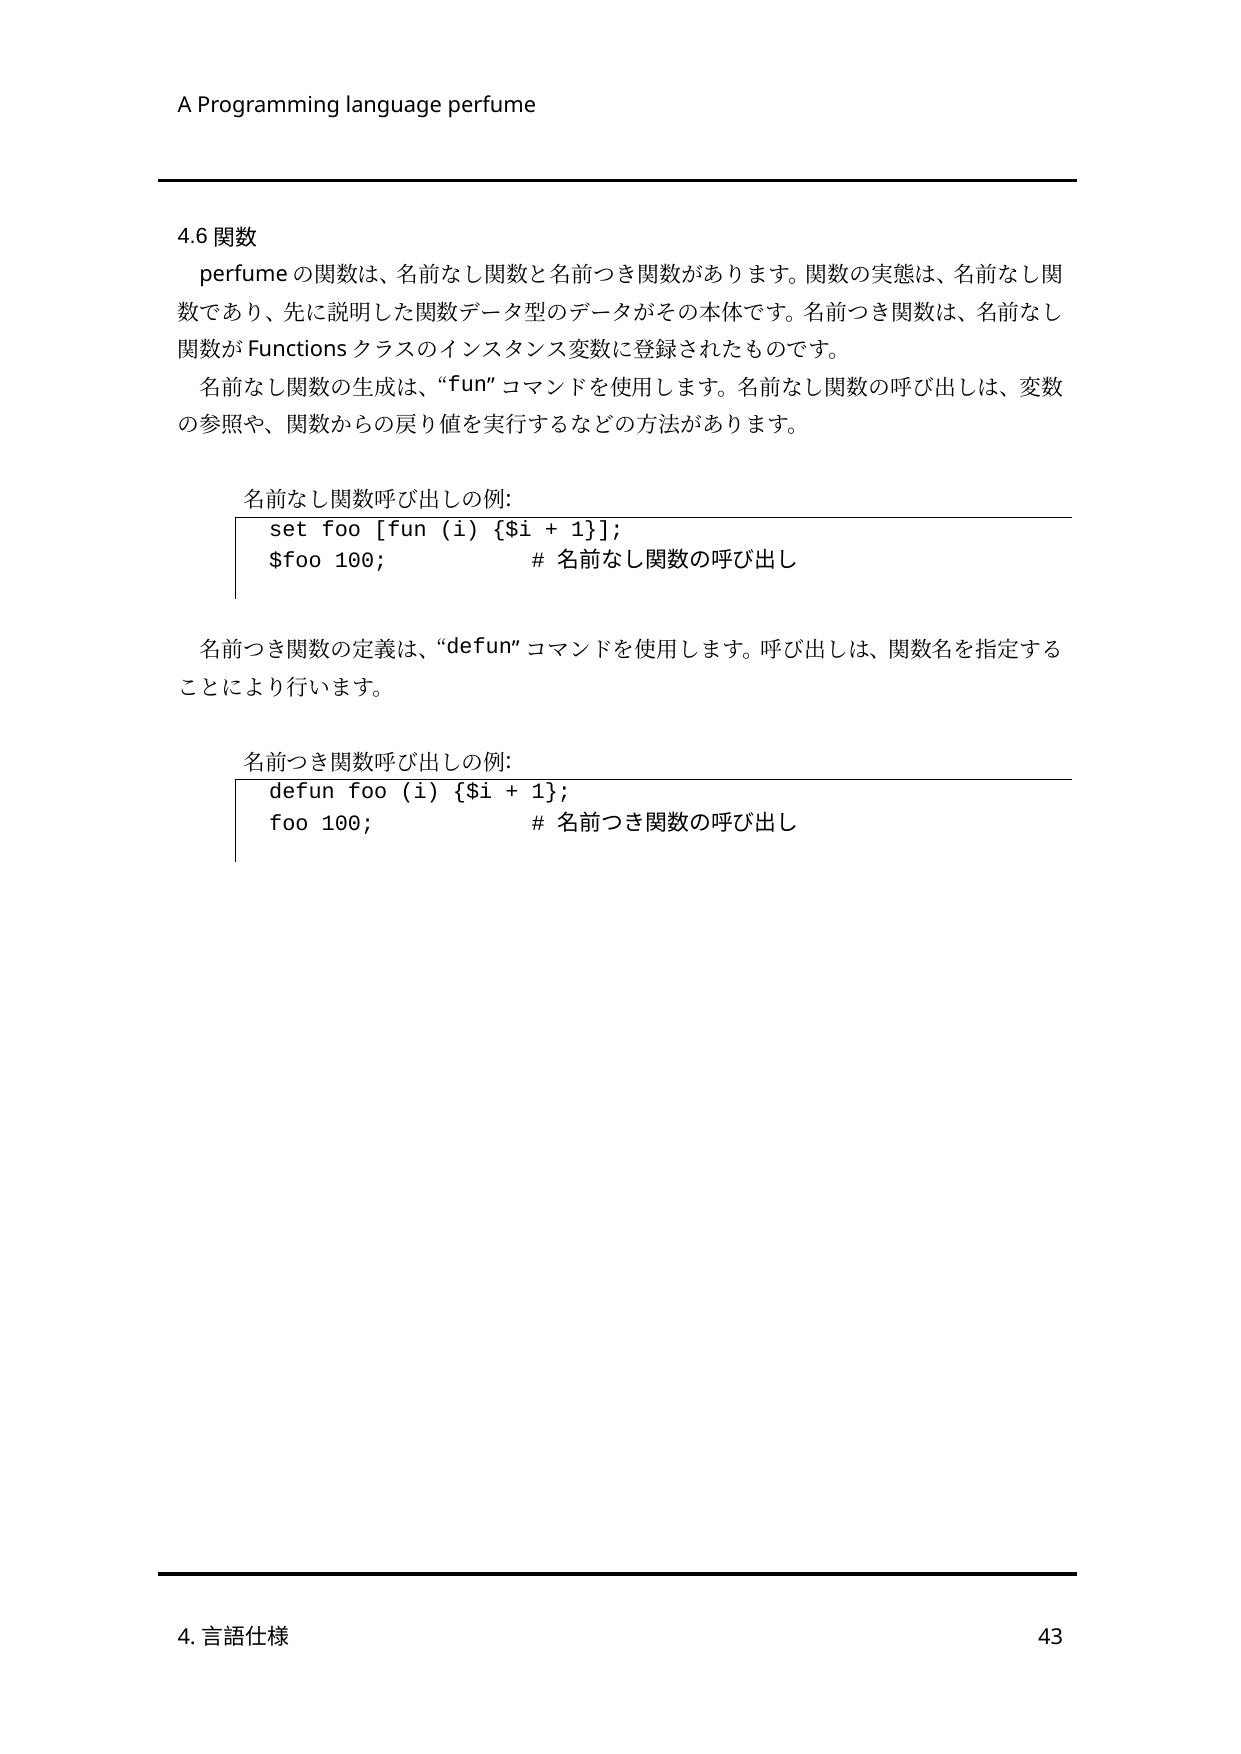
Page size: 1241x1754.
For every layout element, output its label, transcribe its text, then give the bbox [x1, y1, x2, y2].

table_header defun foo (i) {$i + 1}; foo 100; # 名前つき関数の呼び出し [236, 780, 1072, 862]
text 名前なし関数の生成は、“fun” コマンドを使用します。名前なし関数の呼び出しは、変数の参照や、関数からの戻り値を実行するなどの方法があります。 [177, 367, 1063, 442]
text 名前つき関数の定義は、“defun” コマンドを使用します。呼び出しは、関数名を指定することにより行います。 [177, 629, 1063, 704]
text perfumeの関数は、名前なし関数と名前つき関数があります。関数の実態は、名前なし関数であり、先に説明した関数データ型のデータがその本体です。名前つき関数は、名前なし関数がFunctionsクラスのインスタンス変数に登録されたものです。 [177, 254, 1063, 367]
subtitle 4.6 関数 [177, 217, 1063, 254]
text 名前つき関数呼び出しの例: [243, 742, 1063, 779]
text 名前なし関数呼び出しの例: [243, 479, 1063, 517]
table_header set foo [fun (i) {$i + 1}]; $foo 100; # 名前なし関数の呼び出し [236, 518, 1072, 599]
